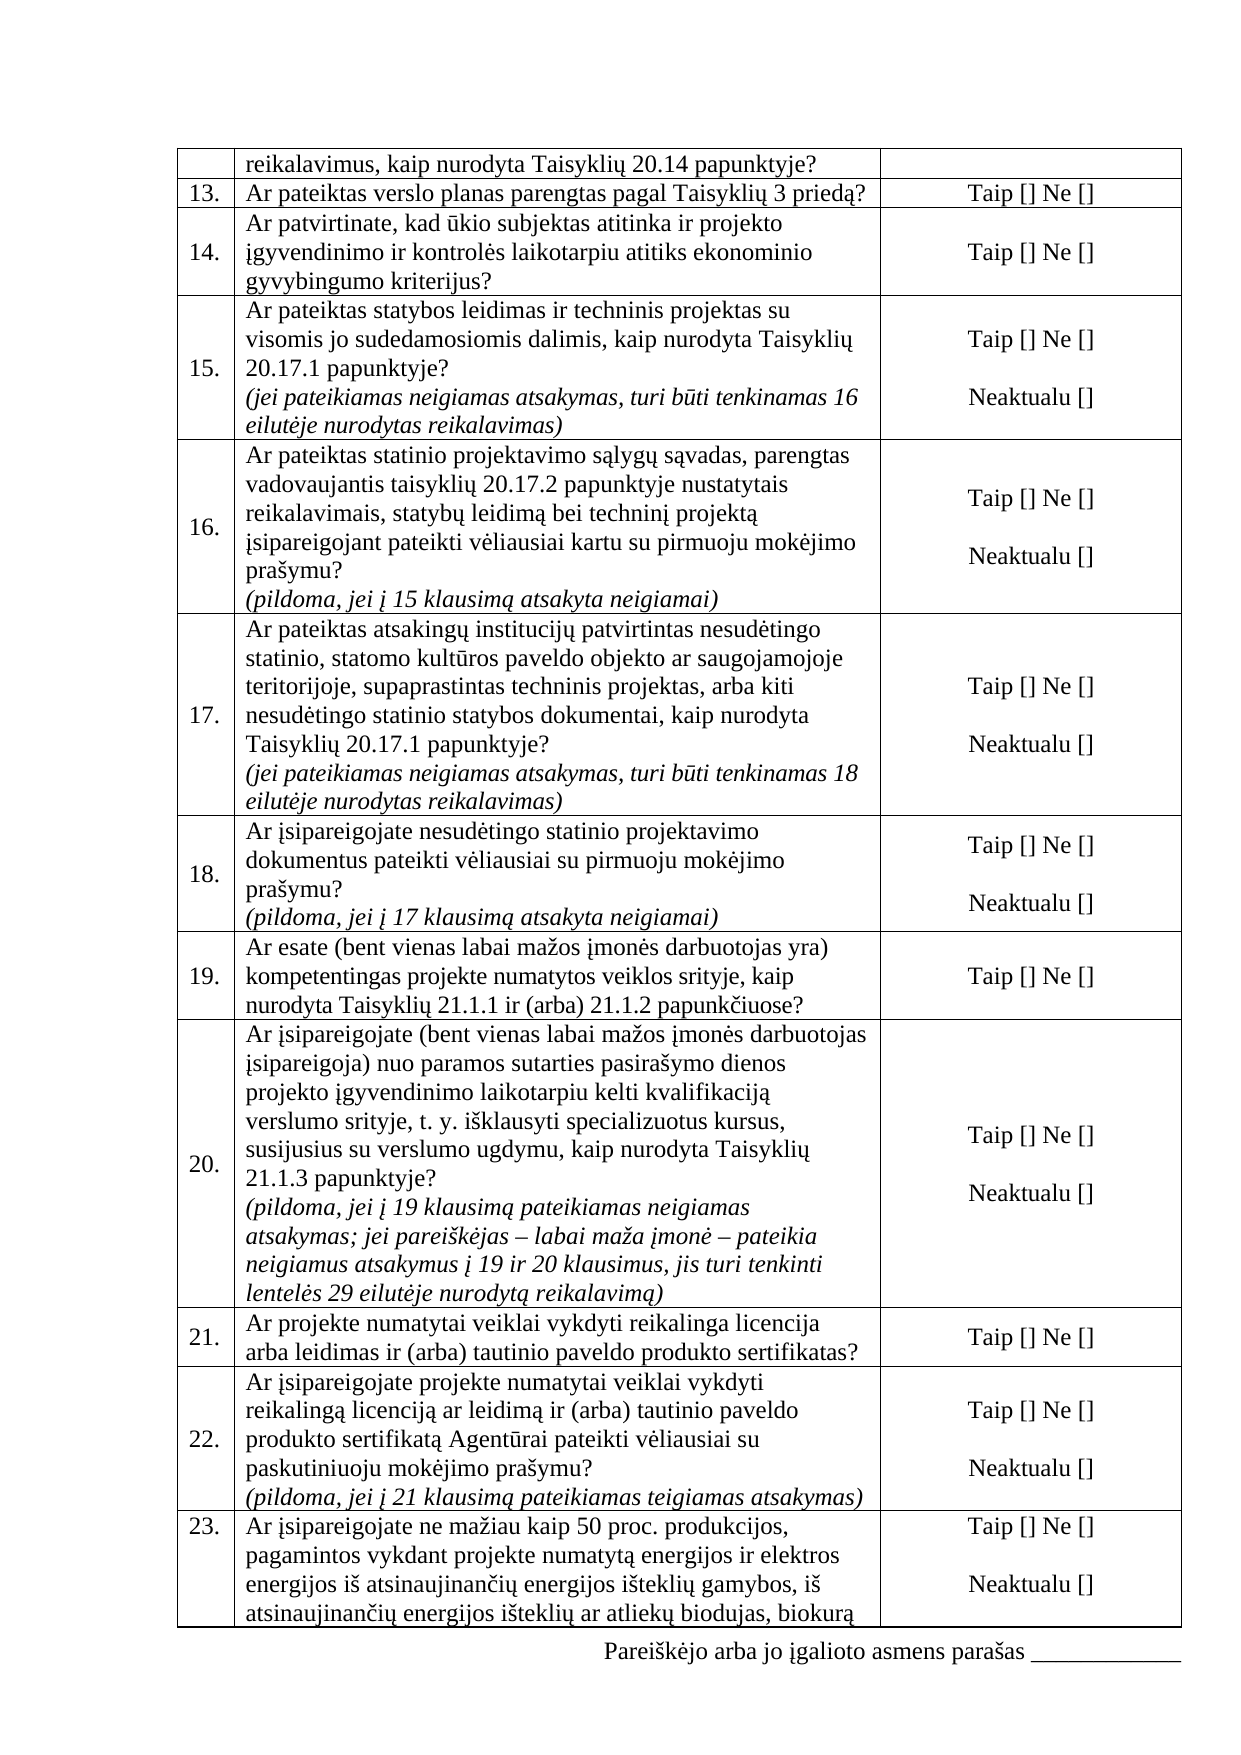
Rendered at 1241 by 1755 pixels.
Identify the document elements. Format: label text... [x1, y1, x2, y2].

table_cell Ar įsipareigojate ne mažiau kaip 50 proc. produkcijos, pagamintos vykdant projekte numatytą energijos ir elektros energijos iš atsinaujinančių energijos išteklių gamybos, iš atsinaujinančių energijos išteklių ar atliekų biodujas, biokurą [235, 1511, 880, 1626]
table_cell Taip [] Ne [] Neaktualu [] [881, 614, 1181, 815]
table_cell Ar pateiktas statybos leidimas ir techninis projektas su visomis jo sudedamosiomis dalimis, kaip nurodyta Taisyklių 20.17.1 papunktyje? (jei pateikiamas neigiamas atsakymas, turi būti tenkinamas 16 eilutėje nurodytas reikalavimas) [235, 296, 880, 439]
table_cell 17. [178, 614, 234, 815]
table_cell 18. [178, 816, 234, 931]
table_cell Ar įsipareigojate (bent vienas labai mažos įmonės darbuotojas įsipareigoja) nuo paramos sutarties pasirašymo dienos projekto įgyvendinimo laikotarpiu kelti kvalifikaciją verslumo srityje, t. y. išklausyti specializuotus kursus, susijusius su verslumo ugdymu, kaip nurodyta Taisyklių 21.1.3 papunktyje? (pildoma, jei į 19 klausimą pateikiamas neigiamas atsakymas; jei pareiškėjas – labai maža įmonė – pateikia neigiamus atsakymus į 19 ir 20 klausimus, jis turi tenkinti lentelės 29 eilutėje nurodytą reikalavimą) [235, 1020, 880, 1307]
table_cell Taip [] Ne [] [881, 179, 1181, 207]
table_cell Taip [] Ne [] Neaktualu [] [881, 1367, 1181, 1510]
table_cell 23. [178, 1511, 234, 1626]
table_cell Ar pateiktas atsakingų institucijų patvirtintas nesudėtingo statinio, statomo kultūros paveldo objekto ar saugojamojoje teritorijoje, supaprastintas techninis projektas, arba kiti nesudėtingo statinio statybos dokumentai, kaip nurodyta Taisyklių 20.17.1 papunktyje? (jei pateikiamas neigiamas atsakymas, turi būti tenkinamas 18 eilutėje nurodytas reikalavimas) [235, 614, 880, 815]
table_cell Taip [] Ne [] [881, 1308, 1181, 1366]
table_cell 13. [178, 179, 234, 207]
table_cell reikalavimus, kaip nurodyta Taisyklių 20.14 papunktyje? [235, 149, 880, 177]
table_cell 22. [178, 1367, 234, 1510]
table_cell Ar projekte numatytai veiklai vykdyti reikalinga licencija arba leidimas ir (arba) tautinio paveldo produkto sertifikatas? [235, 1308, 880, 1366]
table_cell Taip [] Ne [] Neaktualu [] [881, 296, 1181, 439]
table_cell Taip [] Ne [] Neaktualu [] [881, 1511, 1181, 1626]
table_cell Taip [] Ne [] [881, 208, 1181, 294]
table_cell 16. [178, 440, 234, 613]
table_cell Ar pateiktas statinio projektavimo sąlygų sąvadas, parengtas vadovaujantis taisyklių 20.17.2 papunktyje nustatytais reikalavimais, statybų leidimą bei techninį projektą įsipareigojant pateikti vėliausiai kartu su pirmuoju mokėjimo prašymu? (pildoma, jei į 15 klausimą atsakyta neigiamai) [235, 440, 880, 613]
table_cell [178, 149, 234, 177]
table_cell 15. [178, 296, 234, 439]
table_cell Ar įsipareigojate nesudėtingo statinio projektavimo dokumentus pateikti vėliausiai su pirmuoju mokėjimo prašymu? (pildoma, jei į 17 klausimą atsakyta neigiamai) [235, 816, 880, 931]
table_cell Ar patvirtinate, kad ūkio subjektas atitinka ir projekto įgyvendinimo ir kontrolės laikotarpiu atitiks ekonominio gyvybingumo kriterijus? [235, 208, 880, 294]
table_cell [881, 149, 1181, 177]
table_cell Ar pateiktas verslo planas parengtas pagal Taisyklių 3 priedą? [235, 179, 880, 207]
table_cell 21. [178, 1308, 234, 1366]
table_cell Taip [] Ne [] Neaktualu [] [881, 816, 1181, 931]
table_cell Ar esate (bent vienas labai mažos įmonės darbuotojas yra) kompetentingas projekte numatytos veiklos srityje, kaip nurodyta Taisyklių 21.1.1 ir (arba) 21.1.2 papunkčiuose? [235, 932, 880, 1018]
table_cell 19. [178, 932, 234, 1018]
table_cell 20. [178, 1020, 234, 1307]
table_cell Taip [] Ne [] [881, 932, 1181, 1018]
table_cell Taip [] Ne [] Neaktualu [] [881, 1020, 1181, 1307]
table_cell Taip [] Ne [] Neaktualu [] [881, 440, 1181, 613]
table_cell 14. [178, 208, 234, 294]
table_cell Ar įsipareigojate projekte numatytai veiklai vykdyti reikalingą licenciją ar leidimą ir (arba) tautinio paveldo produkto sertifikatą Agentūrai pateikti vėliausiai su paskutiniuoju mokėjimo prašymu? (pildoma, jei į 21 klausimą pateikiamas teigiamas atsakymas) [235, 1367, 880, 1510]
